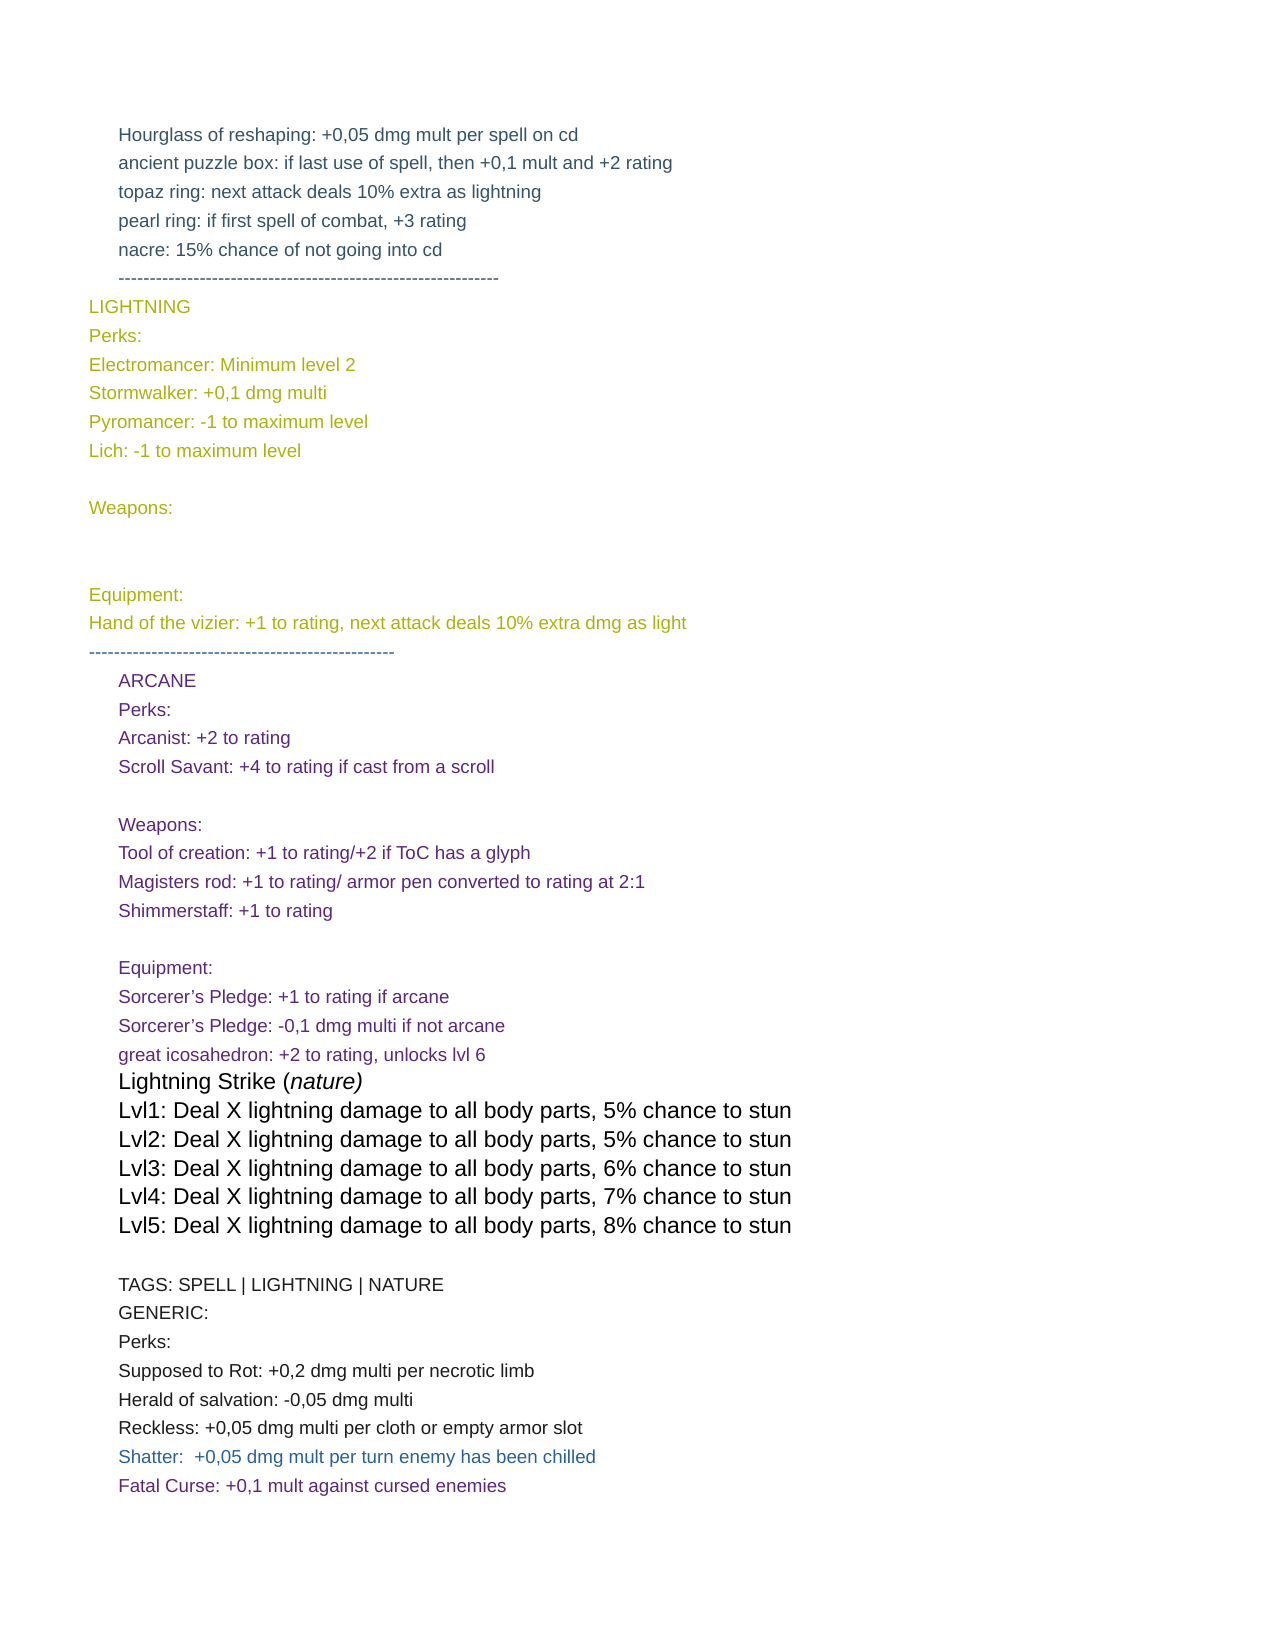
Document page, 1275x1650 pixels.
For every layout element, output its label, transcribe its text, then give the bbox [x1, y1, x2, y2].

text Shimmerstaff: +1 to rating [118, 894, 1157, 923]
text TAGS: SPELL | LIGHTNING | NATURE GENERIC: Perks: [118, 1268, 1157, 1354]
text Magisters rod: +1 to rating/ armor pen converted to rating at 2:1 [118, 866, 1157, 894]
text ------------------------------------------------------------- [118, 262, 1157, 291]
text Equipment: [118, 952, 1157, 981]
text Lvl1: Deal X lightning damage to all body parts, 5% chance to stun Lvl2: Deal X lightning damage to all body parts, 5% chance to stun [118, 1096, 1157, 1153]
text Weapons: [118, 808, 1157, 837]
text Perks: [89, 319, 1157, 348]
text Pyromancer: -1 to maximum level [89, 406, 1157, 434]
text Lightning Strike (nature) [118, 1067, 1157, 1096]
text Shatter: +0,05 dmg mult per turn enemy has been chilled [118, 1441, 1157, 1469]
text topaz ring: next attack deals 10% extra as lightning [118, 176, 1157, 204]
text Lvl5: Deal X lightning damage to all body parts, 8% chance to stun [118, 1211, 1157, 1239]
text ARCANE [118, 664, 1157, 693]
text Sorcerer’s Pledge: -0,1 dmg multi if not arcane [118, 1009, 1157, 1038]
text Herald of salvation: -0,05 dmg multi [118, 1383, 1157, 1412]
text great icosahedron: +2 to rating, unlocks lvl 6 [118, 1038, 1157, 1067]
text Lvl4: Deal X lightning damage to all body parts, 7% chance to stun [118, 1182, 1157, 1211]
text Equipment: [89, 578, 1157, 607]
text Electromancer: Minimum level 2 [89, 348, 1157, 377]
text pearl ring: if first spell of combat, +3 rating [118, 204, 1157, 233]
text Hand of the vizier: +1 to rating, next attack deals 10% extra dmg as light [89, 607, 1157, 636]
text Scroll Savant: +4 to rating if cast from a scroll [118, 751, 1157, 779]
text Reckless: +0,05 dmg multi per cloth or empty armor slot [118, 1412, 1157, 1441]
text Fatal Curse: +0,1 mult against cursed enemies [118, 1469, 1157, 1498]
text Stormwalker: +0,1 dmg multi [89, 377, 1157, 406]
text Sorcerer’s Pledge: +1 to rating if arcane [118, 981, 1157, 1009]
text Tool of creation: +1 to rating/+2 if ToC has a glyph [118, 837, 1157, 866]
text LIGHTNING [89, 291, 1157, 319]
text Lvl3: Deal X lightning damage to all body parts, 6% chance to stun [118, 1153, 1157, 1182]
text Perks: [118, 693, 1157, 722]
text nacre: 15% chance of not going into cd [118, 233, 1157, 262]
text Hourglass of reshaping: +0,05 dmg mult per spell on cd [118, 118, 1157, 147]
text ancient puzzle box: if last use of spell, then +0,1 mult and +2 rating [118, 147, 1157, 176]
text Supposed to Rot: +0,2 dmg multi per necrotic limb [118, 1354, 1157, 1383]
text Arcanist: +2 to rating [118, 722, 1157, 751]
text ------------------------------------------------- [89, 636, 1157, 664]
text Weapons: [89, 492, 1157, 521]
text Lich: -1 to maximum level [89, 434, 1157, 463]
